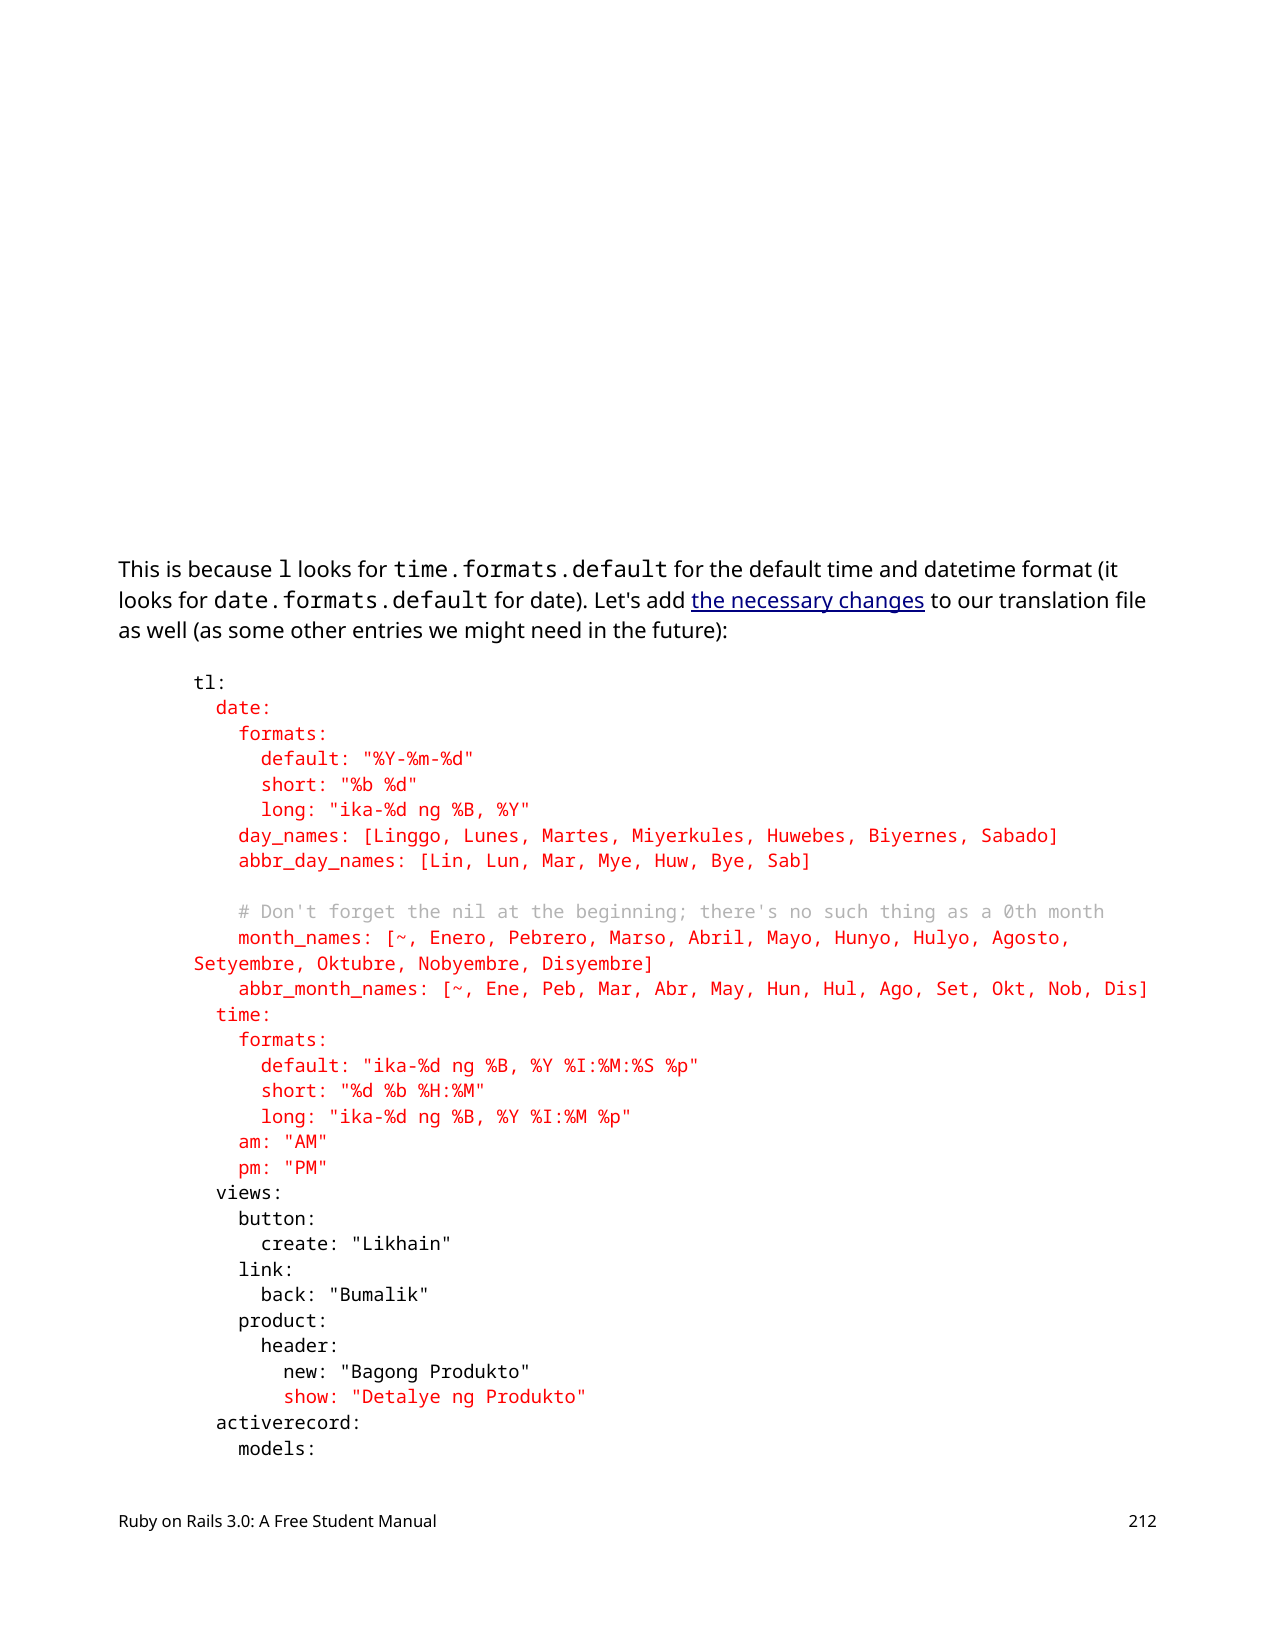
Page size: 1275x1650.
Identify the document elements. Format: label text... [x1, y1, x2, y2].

text This is because l looks for time.formats.default for the default time and datetime format (it looks for date.formats.default for date). Let's add the necessary changes to our translation file as well (as some other entries we might need in the future): [118, 553, 1157, 645]
text tl: date: formats: default: "%Y-%m-%d" short: "%b %d" long: "ika-%d ng %B, %Y" day_names: [Linggo, Lunes, Martes, Miyerkules, Huwebes, Biyernes, Sabado] abbr_day_names: [Lin, Lun, Mar, Mye, Huw, Bye, Sab] # Don't forget the nil at the beginning; there's no such thing as a 0th month month_names: [~, Enero, Pebrero, Marso, Abril, Mayo, Hunyo, Hulyo, Agosto, Setyembre, Oktubre, Nobyembre, Disyembre] abbr_month_names: [~, Ene, Peb, Mar, Abr, May, Hun, Hul, Ago, Set, Okt, Nob, Dis] time: formats: default: "ika-%d ng %B, %Y %I:%M:%S %p" short: "%d %b %H:%M" long: "ika-%d ng %B, %Y %I:%M %p" am: "AM" pm: "PM" views: button: create: "Likhain" link: back: "Bumalik" product: header: new: "Bagong Produkto" show: "Detalye ng Produkto" activerecord: models: [193, 669, 1157, 1460]
